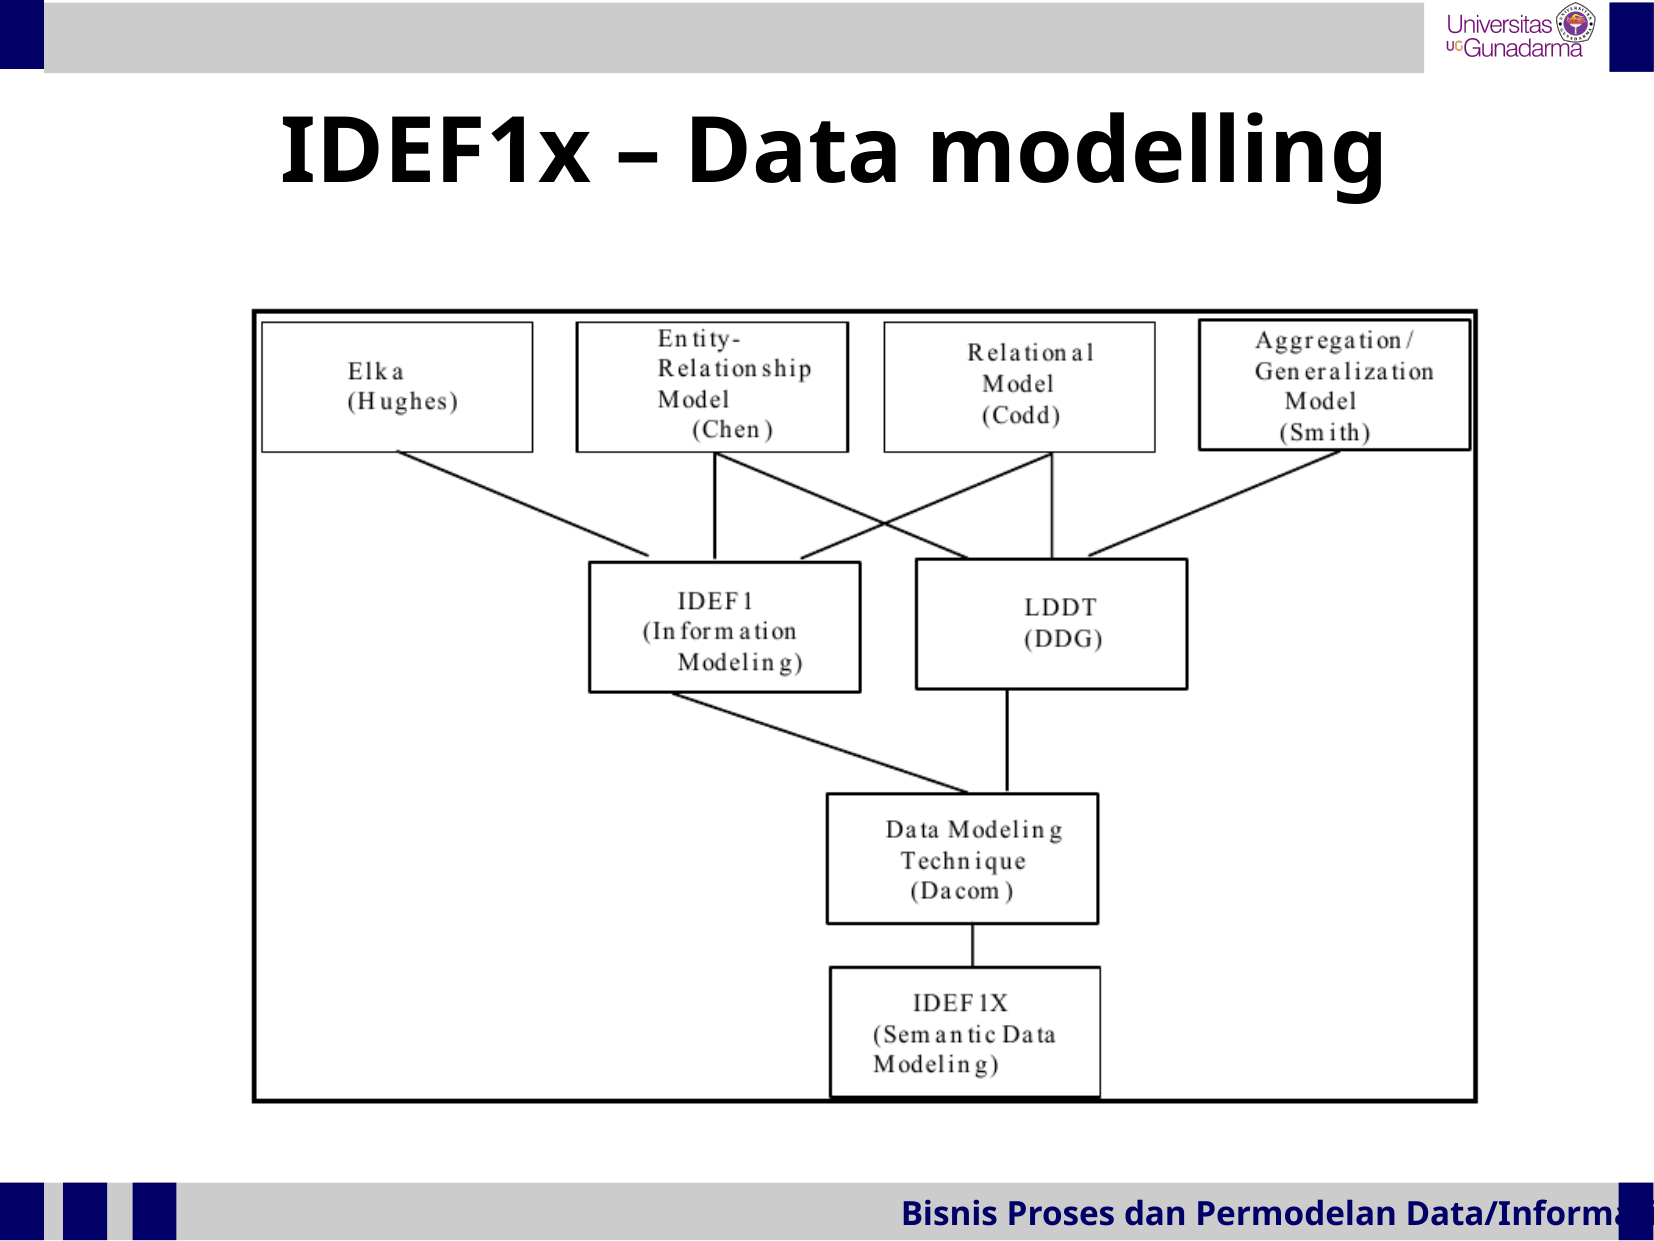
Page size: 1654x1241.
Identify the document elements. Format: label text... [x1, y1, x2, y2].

title IDEF1x – Data modelling [78, 84, 1592, 211]
picture [1437, 2, 1610, 62]
picture [249, 303, 1486, 1111]
